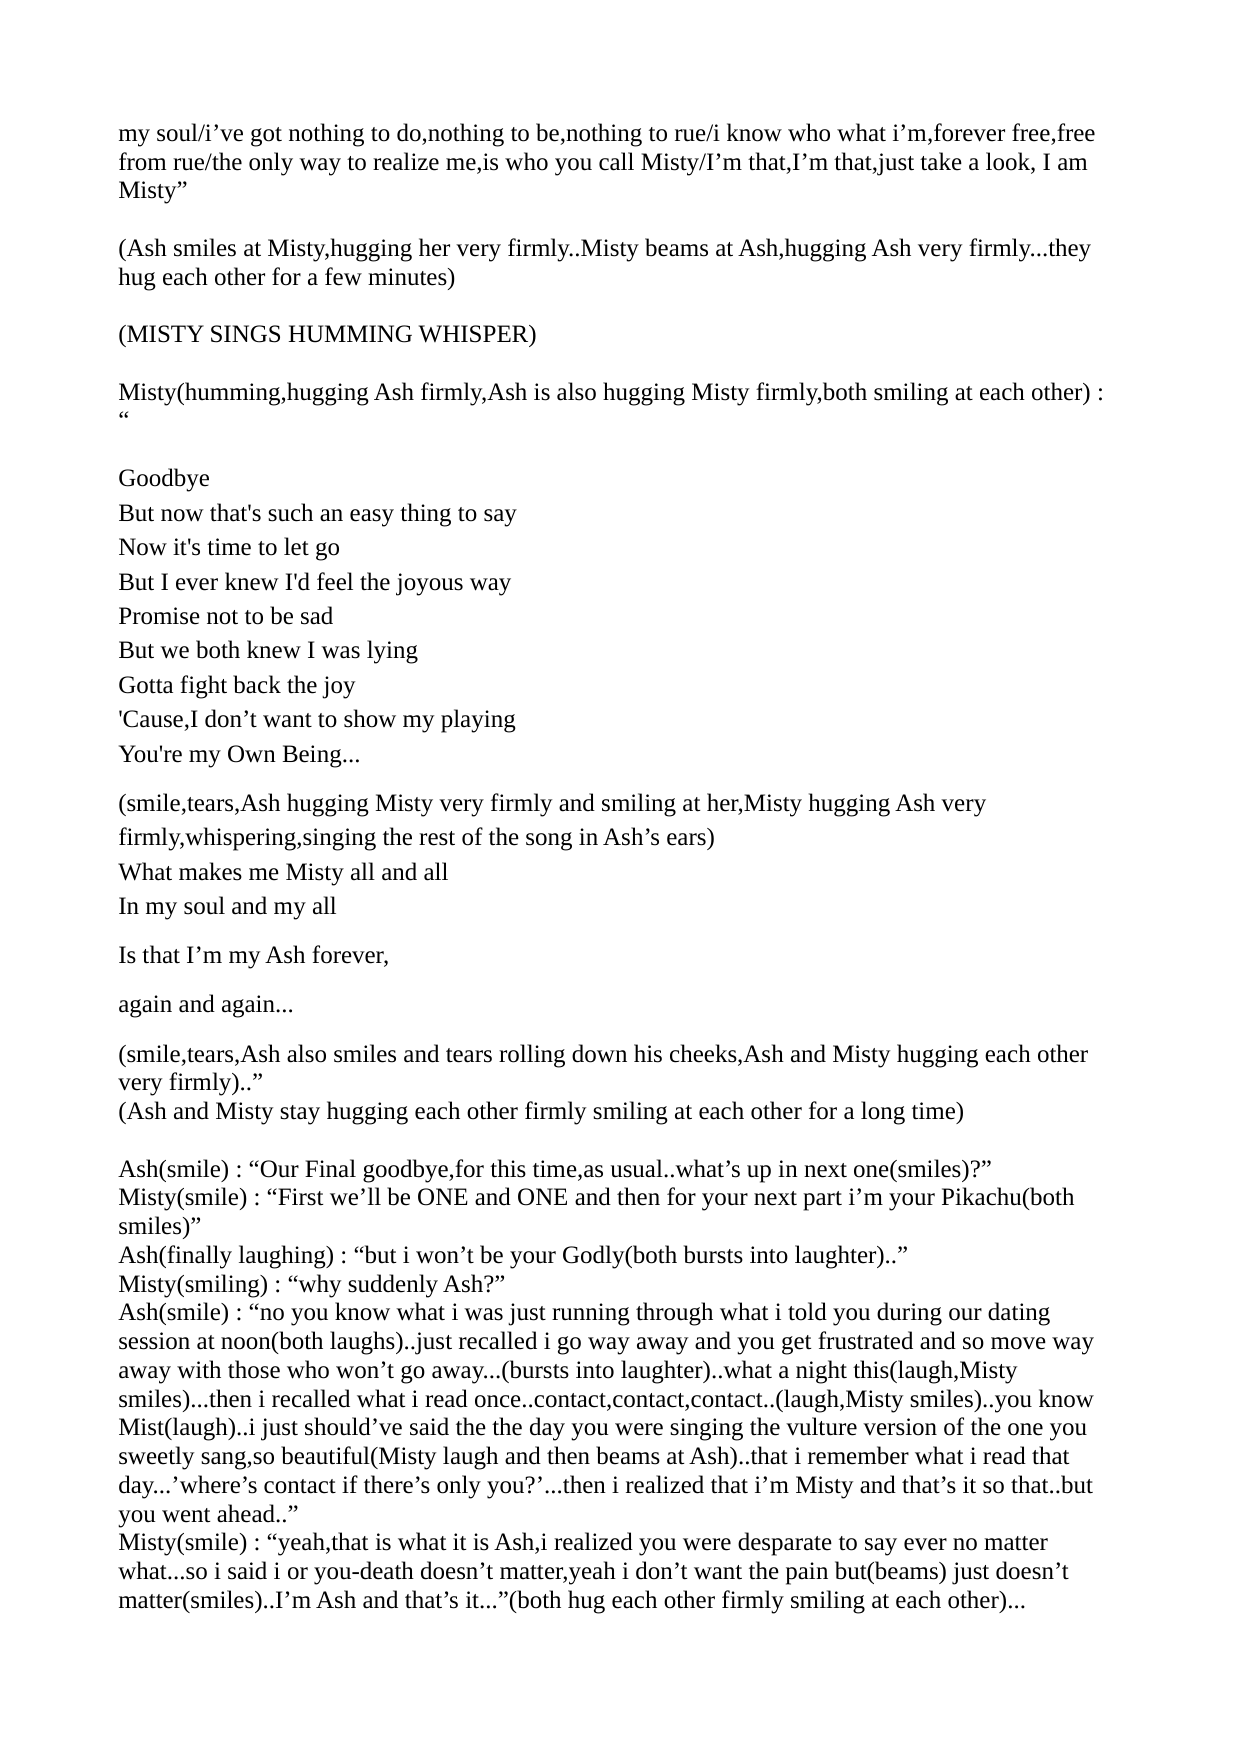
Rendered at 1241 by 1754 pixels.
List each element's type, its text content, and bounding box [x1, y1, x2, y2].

text Goodbye But now that's such an easy thing to say Now it's time to let go But I ever knew I'd feel the joyous way Promise not to be sad But we both knew I was lying Gotta fight back the joy 'Cause,I don’t want to show my playing You're my Own Being... [118, 463, 1122, 768]
text Ash(smile) : “Our Final goodbye,for this time,as usual..what’s up in next one(smiles)?” [118, 1154, 1122, 1182]
text again and again... [118, 989, 1122, 1018]
text Ash(smile) : “no you know what i was just running through what i told you during our dating session at noon(both laughs)..just recalled i go way away and you get frustrated and so move way away with those who won’t go away...(bursts into laughter)..what a night this(laugh,Misty smiles)...then i recalled what i read once..contact,contact,contact..(laugh,Misty smiles)..you know Mist(laugh)..i just should’ve said the the day you were singing the vulture version of the one you sweetly sang,so beautiful(Misty laugh and then beams at Ash)..that i remember what i read that day...’where’s contact if there’s only you?’...then i realized that i’m Misty and that’s it so that..but you went ahead..” [118, 1297, 1122, 1527]
text Misty(smiling) : “why suddenly Ash?” [118, 1269, 1122, 1297]
text Misty(smile) : “First we’ll be ONE and ONE and then for your next part i’m your Pikachu(both smiles)” [118, 1182, 1122, 1240]
text (MISTY SINGS HUMMING WHISPER) [118, 319, 1122, 348]
text Is that I’m my Ash forever, [118, 941, 1122, 969]
text Ash(finally laughing) : “but i won’t be your Godly(both bursts into laughter)..” [118, 1240, 1122, 1269]
text (Ash and Misty stay hugging each other firmly smiling at each other for a long time) [118, 1096, 1122, 1125]
text (smile,tears,Ash hugging Misty very firmly and smiling at her,Misty hugging Ash very firmly,whispering,singing the rest of the song in Ash’s ears) What makes me Misty all and all In my soul and my all [118, 788, 1122, 920]
text (smile,tears,Ash also smiles and tears rolling down his cheeks,Ash and Misty hugging each other very firmly)..” [118, 1039, 1122, 1096]
text “ [118, 406, 1122, 434]
text my soul/i’ve got nothing to do,nothing to be,nothing to rue/i know who what i’m,forever free,free from rue/the only way to realize me,is who you call Misty/I’m that,I’m that,just take a look, I am Misty” [118, 118, 1122, 204]
text Misty(humming,hugging Ash firmly,Ash is also hugging Misty firmly,both smiling at each other) : [118, 377, 1122, 406]
text Misty(smile) : “yeah,that is what it is Ash,i realized you were desparate to say ever no matter what...so i said i or you-death doesn’t matter,yeah i don’t want the pain but(beams) just doesn’t matter(smiles)..I’m Ash and that’s it...”(both hug each other firmly smiling at each other)... [118, 1527, 1122, 1614]
text (Ash smiles at Misty,hugging her very firmly..Misty beams at Ash,hugging Ash very firmly...they hug each other for a few minutes) [118, 233, 1122, 291]
